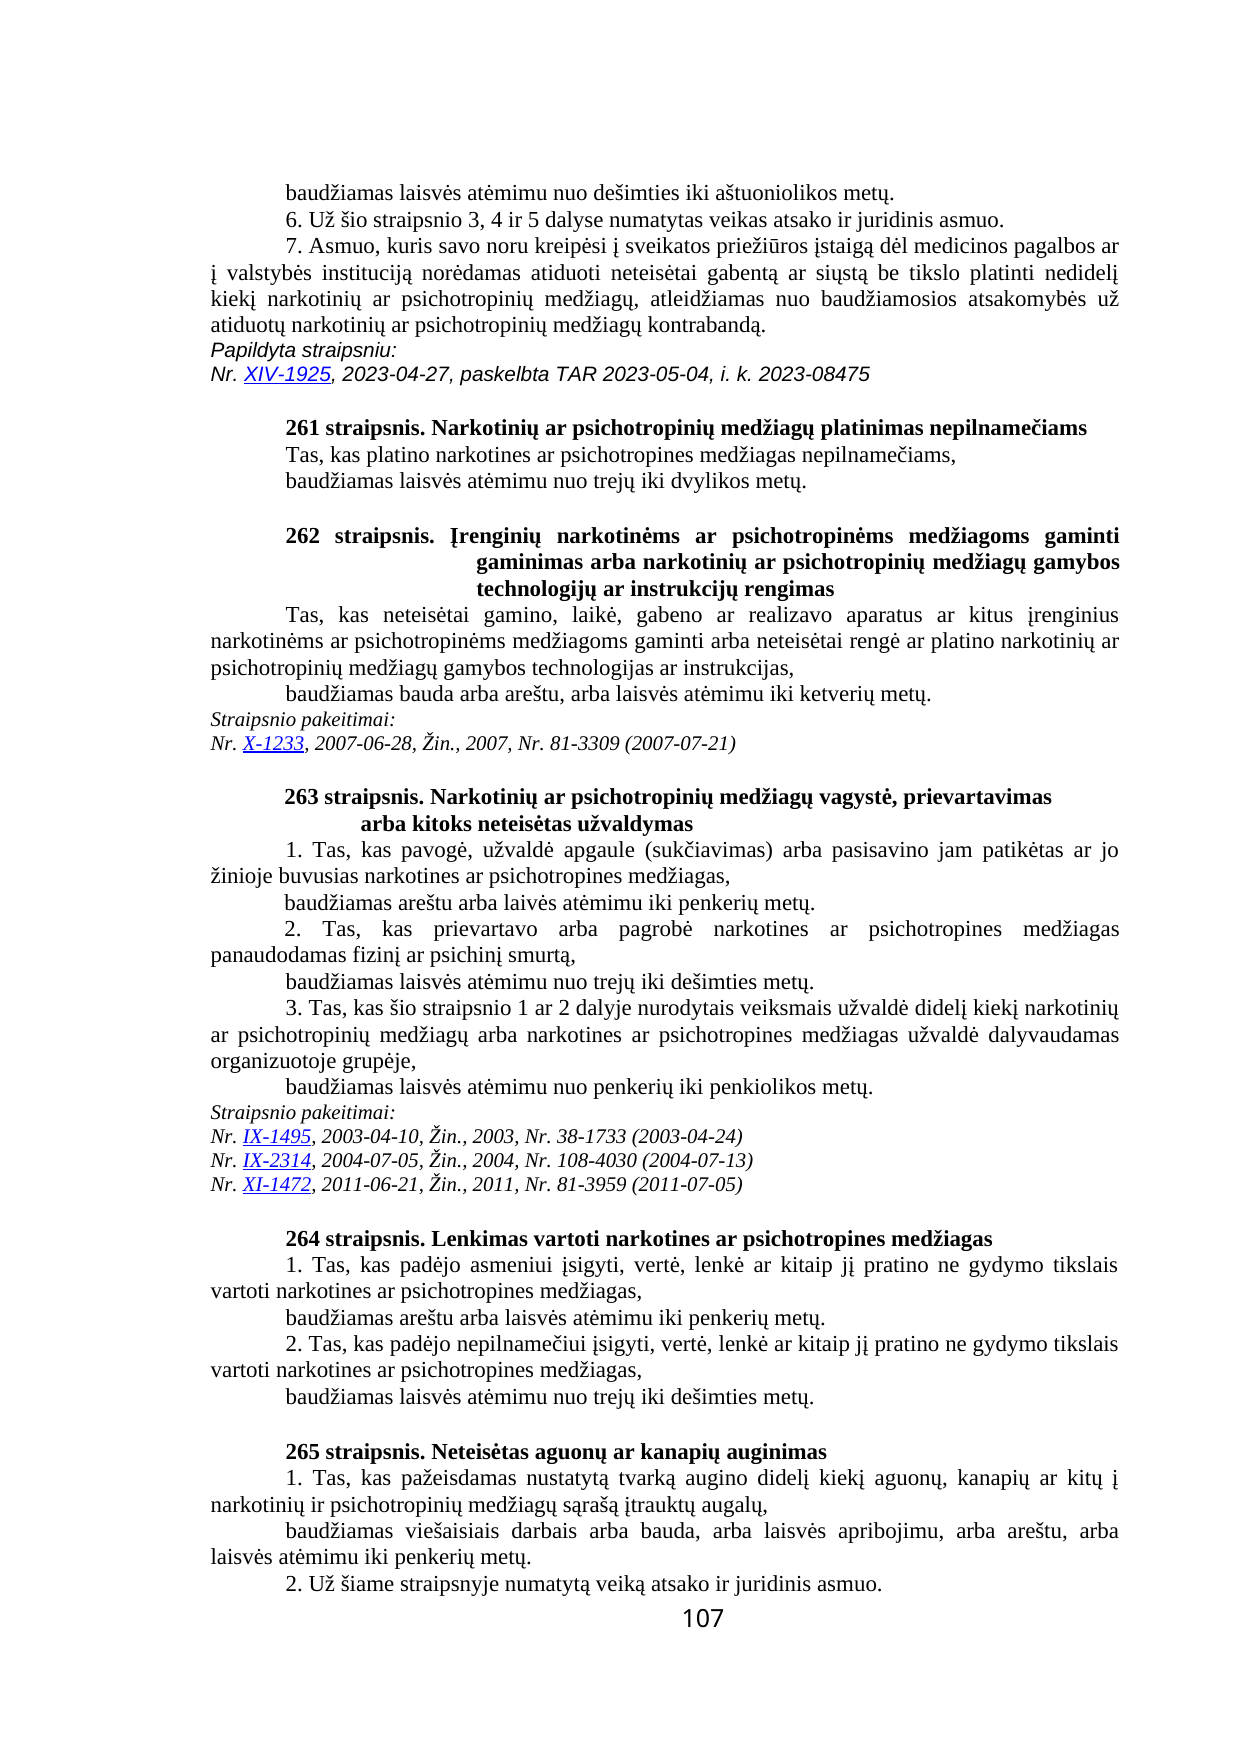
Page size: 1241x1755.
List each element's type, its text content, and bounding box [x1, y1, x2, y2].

text 3. Tas, kas šio straipsnio 1 ar 2 dalyje nurodytais veiksmais užvaldė didelį kiekį narkotinių ar psichotropinių medžiagų arba narkotines ar psichotropines medžiagas užvaldė dalyvaudamas organizuotoje grupėje, [210, 994, 1120, 1073]
text Straipsnio pakeitimai: [210, 707, 1120, 731]
text baudžiamas laisvės atėmimu nuo trejų iki dešimties metų. [210, 968, 1120, 994]
text baudžiamas bauda arba areštu, arba laisvės atėmimu iki ketverių metų. [210, 680, 1120, 707]
text Tas, kas platino narkotines ar psichotropines medžiagas nepilnamečiams, [210, 441, 1120, 467]
text 2. Tas, kas padėjo nepilnamečiui įsigyti, vertė, lenkė ar kitaip jį pratino ne gydymo tikslais vartoti narkotines ar psichotropines medžiagas, [210, 1330, 1120, 1383]
text baudžiamas laisvės atėmimu nuo trejų iki dešimties metų. [210, 1383, 1120, 1409]
text 265 straipsnis. Neteisėtas aguonų ar kanapių auginimas [210, 1438, 1120, 1464]
text arba kitoks neteisėtas užvaldymas [210, 810, 1120, 836]
text baudžiamas areštu arba laisvės atėmimu iki penkerių metų. [210, 1304, 1120, 1330]
text Nr. IX-1495, 2003-04-10, Žin., 2003, Nr. 38-1733 (2003-04-24) [210, 1124, 1120, 1148]
text 1. Tas, kas pavogė, užvaldė apgaule (sukčiavimas) arba pasisavino jam patikėtas ar jo žinioje buvusias narkotines ar psichotropines medžiagas, [210, 836, 1120, 889]
text baudžiamas laisvės atėmimu nuo trejų iki dvylikos metų. [210, 467, 1120, 493]
text Papildyta straipsniu: [210, 338, 1120, 362]
text 6. Už šio straipsnio 3, 4 ir 5 dalyse numatytas veikas atsako ir juridinis asmuo. [210, 206, 1120, 232]
text 264 straipsnis. Lenkimas vartoti narkotines ar psichotropines medžiagas [210, 1225, 1120, 1251]
text Nr. IX-2314, 2004-07-05, Žin., 2004, Nr. 108-4030 (2004-07-13) [210, 1148, 1120, 1172]
text 7. Asmuo, kuris savo noru kreipėsi į sveikatos priežiūros įstaigą dėl medicinos pagalbos ar į valstybės instituciją norėdamas atiduoti neteisėtai gabentą ar siųstą be tikslo platinti nedidelį kiekį narkotinių ar psichotropinių medžiagų, atleidžiamas nuo baudžiamosios atsakomybės už atiduotų narkotinių ar psichotropinių medžiagų kontrabandą. [210, 232, 1120, 338]
text 1. Tas, kas padėjo asmeniui įsigyti, vertė, lenkė ar kitaip jį pratino ne gydymo tikslais vartoti narkotines ar psichotropines medžiagas, [210, 1251, 1120, 1304]
text Nr. XI-1472, 2011-06-21, Žin., 2011, Nr. 81-3959 (2011-07-05) [210, 1172, 1120, 1196]
text 1. Tas, kas pažeisdamas nustatytą tvarką augino didelį kiekį aguonų, kanapių ar kitų į narkotinių ir psichotropinių medžiagų sąrašą įtrauktų augalų, [210, 1464, 1120, 1517]
text Nr. XIV-1925, 2023-04-27, paskelbta TAR 2023-05-04, i. k. 2023-08475 [210, 362, 1120, 386]
text baudžiamas areštu arba laivės atėmimu iki penkerių metų. [210, 889, 1120, 915]
text Straipsnio pakeitimai: [210, 1100, 1120, 1124]
text baudžiamas laisvės atėmimu nuo dešimties iki aštuoniolikos metų. [210, 179, 1120, 206]
text 2. Tas, kas prievartavo arba pagrobė narkotines ar psichotropines medžiagas panaudodamas fizinį ar psichinį smurtą, [210, 915, 1120, 968]
text 262 straipsnis. Įrenginių narkotinėms ar psichotropinėms medžiagoms gaminti gaminimas arba narkotinių ar psichotropinių medžiagų gamybos technologijų ar instrukcijų rengimas [285, 522, 1120, 601]
text baudžiamas viešaisiais darbais arba bauda, arba laisvės apribojimu, arba areštu, arba laisvės atėmimu iki penkerių metų. [210, 1517, 1120, 1570]
text 2. Už šiame straipsnyje numatytą veiką atsako ir juridinis asmuo. [210, 1570, 1120, 1596]
text 261 straipsnis. Narkotinių ar psichotropinių medžiagų platinimas nepilnamečiams [285, 414, 1120, 441]
text 263 straipsnis. Narkotinių ar psichotropinių medžiagų vagystė, prievartavimas [210, 783, 1120, 810]
text Tas, kas neteisėtai gamino, laikė, gabeno ar realizavo aparatus ar kitus įrenginius narkotinėms ar psichotropinėms medžiagoms gaminti arba neteisėtai rengė ar platino narkotinių ar psichotropinių medžiagų gamybos technologijas ar instrukcijas, [210, 601, 1120, 680]
text Nr. X-1233, 2007-06-28, Žin., 2007, Nr. 81-3309 (2007-07-21) [210, 731, 1120, 755]
text baudžiamas laisvės atėmimu nuo penkerių iki penkiolikos metų. [210, 1073, 1120, 1100]
